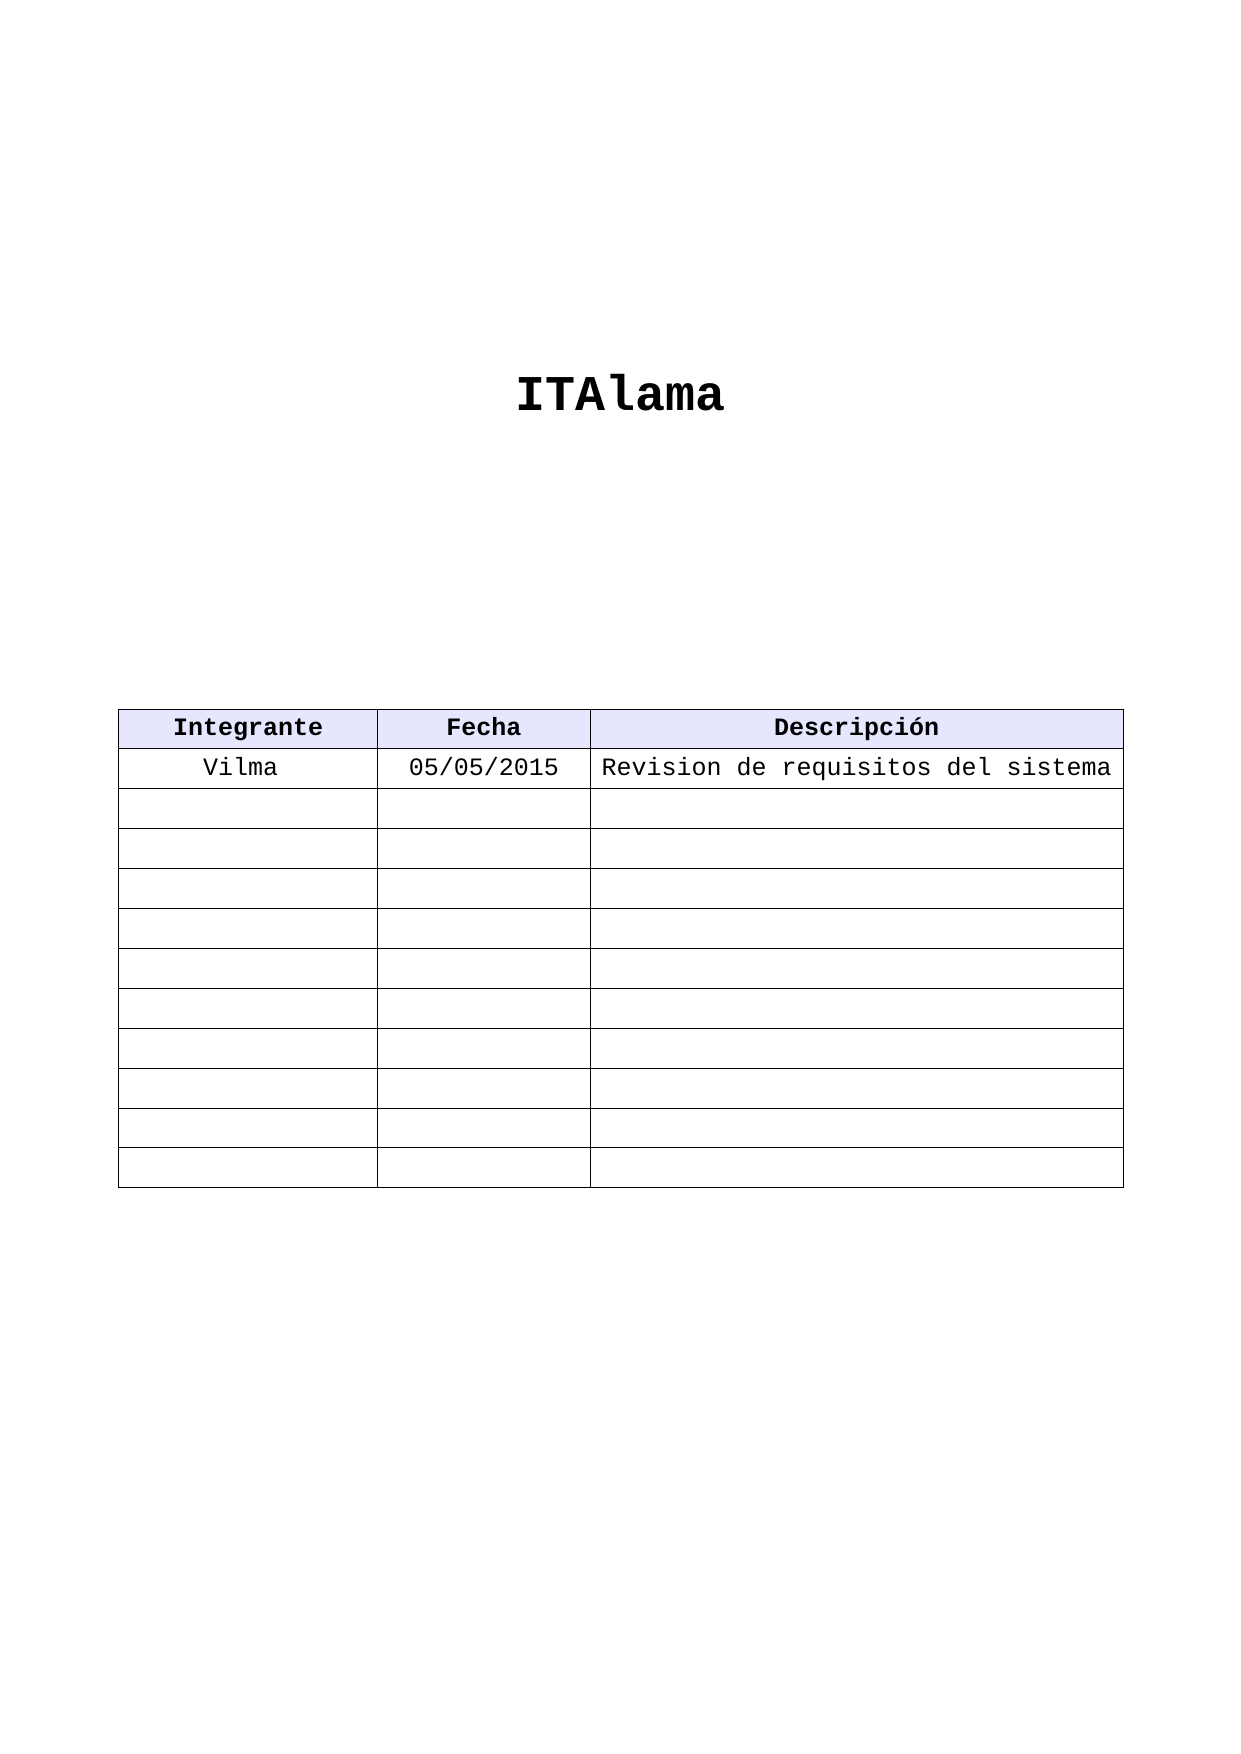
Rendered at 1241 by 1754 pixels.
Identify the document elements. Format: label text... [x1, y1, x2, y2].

table_cell [378, 909, 590, 948]
table_cell [378, 829, 590, 868]
table_cell [119, 869, 377, 908]
table_cell [119, 1069, 377, 1107]
table_header Fecha [378, 710, 590, 748]
table_cell Vilma [119, 749, 377, 788]
table_cell [119, 789, 377, 828]
table_cell [378, 1148, 590, 1187]
table_cell [591, 789, 1123, 828]
table_cell [591, 989, 1123, 1028]
table_cell [119, 1109, 377, 1147]
table_cell [591, 1148, 1123, 1187]
table_cell [591, 1109, 1123, 1147]
table_cell [119, 1029, 377, 1067]
table_cell [591, 1069, 1123, 1107]
table_cell [378, 1029, 590, 1067]
table_cell 05/05/2015 [378, 749, 590, 788]
table_cell [591, 869, 1123, 908]
table_cell [591, 829, 1123, 868]
table_header Descripción [591, 710, 1123, 748]
table_cell [119, 989, 377, 1028]
table_cell [591, 909, 1123, 948]
table_cell [378, 1109, 590, 1147]
table_cell [378, 989, 590, 1028]
table_cell [591, 1029, 1123, 1067]
text ITAlama [118, 368, 1122, 425]
table_cell [378, 1069, 590, 1107]
table_cell Revision de requisitos del sistema [591, 749, 1123, 788]
table_cell [119, 909, 377, 948]
table_cell [119, 949, 377, 988]
table_cell [591, 949, 1123, 988]
table_cell [119, 829, 377, 868]
table_header Integrante [119, 710, 377, 748]
table_cell [119, 1148, 377, 1187]
table_cell [378, 789, 590, 828]
table_cell [378, 869, 590, 908]
table_cell [378, 949, 590, 988]
